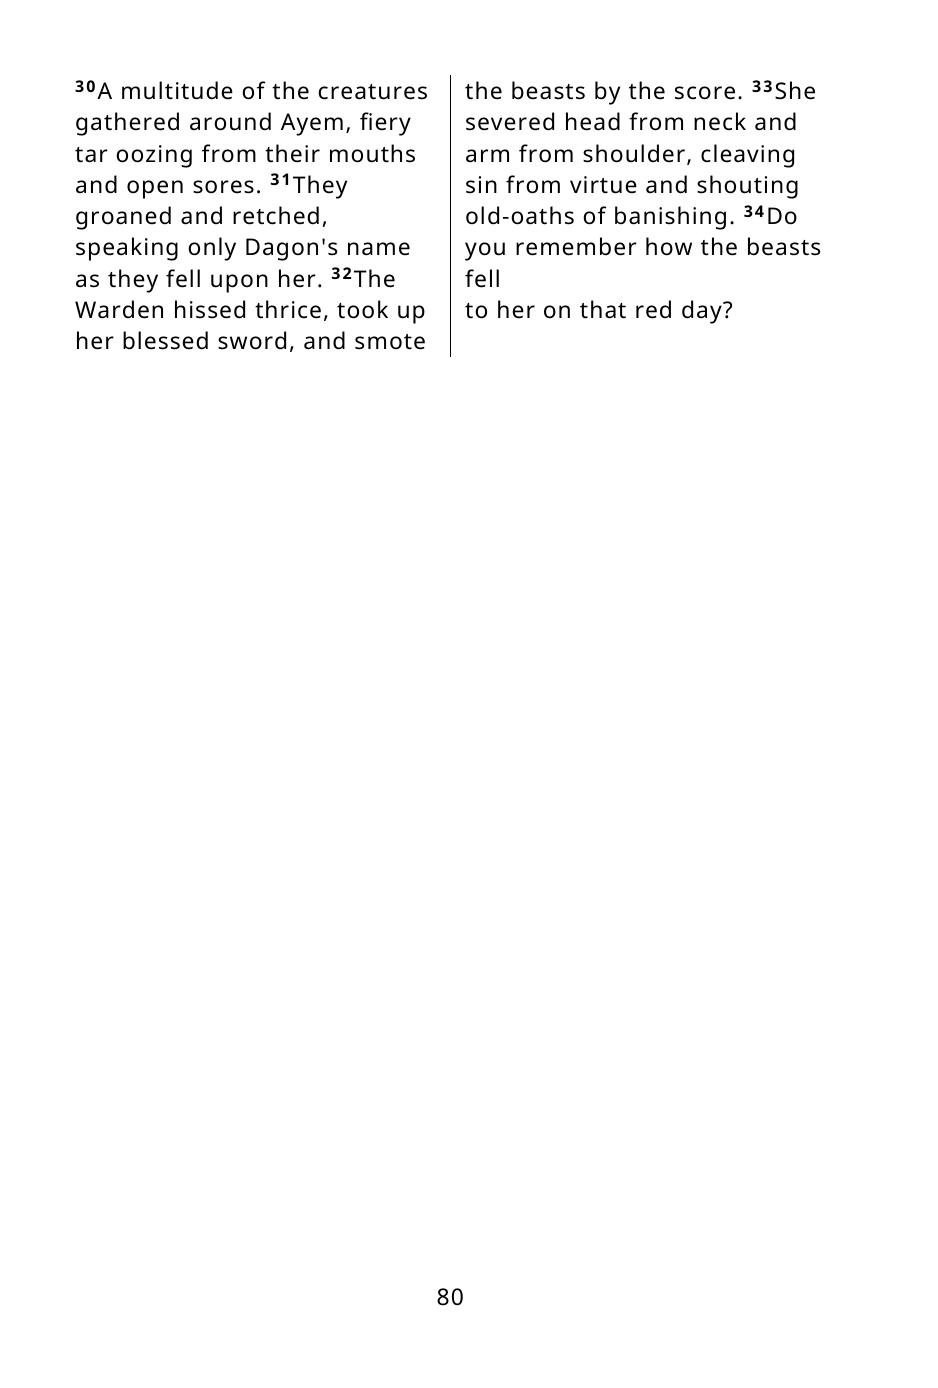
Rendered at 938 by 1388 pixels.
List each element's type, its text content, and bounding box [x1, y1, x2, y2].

text the beasts by the score. 33She severed head from neck and arm from shoulder, cleaving sin from virtue and shouting old-oaths of banishing. 34Do you remember how the beasts fell to her on that red day? [465, 75, 825, 325]
text 30A multitude of the creatures gathered around Ayem, fiery tar oozing from their mouths and open sores. 31They groaned and retched, speaking only Dagon's name as they fell upon her. 32The Warden hissed thrice, took up her blessed sword, and smote [75, 75, 435, 356]
